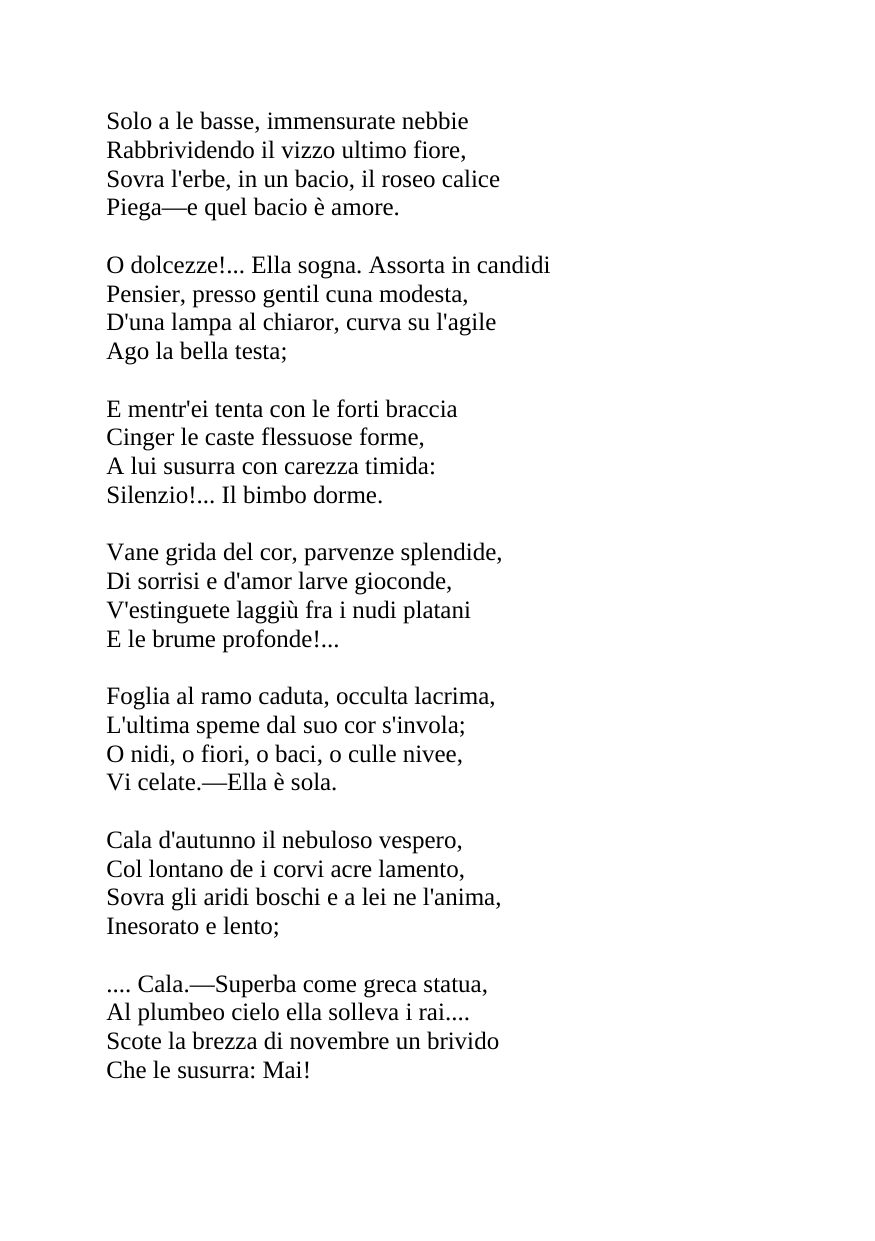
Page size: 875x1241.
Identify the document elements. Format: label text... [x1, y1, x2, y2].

text E le brume profonde!... [106, 624, 768, 652]
text V'estinguete laggiù fra i nudi platani [106, 595, 768, 624]
text L'ultima speme dal suo cor s'invola; [106, 710, 768, 739]
text Sovra gli aridi boschi e a lei ne l'anima, [106, 882, 768, 911]
text Vi celate.—Ella è sola. [106, 767, 768, 796]
text Silenzio!... Il bimbo dorme. [106, 480, 768, 509]
text Sovra l'erbe, in un bacio, il roseo calice [106, 164, 768, 192]
text D'una lampa al chiaror, curva su l'agile [106, 307, 768, 336]
text Foglia al ramo caduta, occulta lacrima, [106, 681, 768, 710]
text Ago la bella testa; [106, 336, 768, 365]
text Al plumbeo cielo ella solleva i rai.... [106, 997, 768, 1026]
text Solo a le basse, immensurate nebbie [106, 106, 768, 135]
text A lui susurra con carezza timida: [106, 451, 768, 480]
text Pensier, presso gentil cuna modesta, [106, 279, 768, 307]
text O nidi, o fiori, o baci, o culle nivee, [106, 739, 768, 767]
text Cinger le caste flessuose forme, [106, 422, 768, 451]
text .... Cala.—Superba come greca statua, [106, 969, 768, 997]
text Vane grida del cor, parvenze splendide, [106, 537, 768, 566]
text Cala d'autunno il nebuloso vespero, [106, 825, 768, 854]
text Scote la brezza di novembre un brivido [106, 1026, 768, 1055]
text E mentr'ei tenta con le forti braccia [106, 394, 768, 422]
text Rabbrividendo il vizzo ultimo fiore, [106, 135, 768, 164]
text Col lontano de i corvi acre lamento, [106, 854, 768, 882]
text Inesorato e lento; [106, 911, 768, 940]
text Che le susurra: Mai! [106, 1055, 768, 1084]
text Di sorrisi e d'amor larve gioconde, [106, 566, 768, 595]
text O dolcezze!... Ella sogna. Assorta in candidi [106, 250, 768, 279]
text Piega—e quel bacio è amore. [106, 192, 768, 221]
